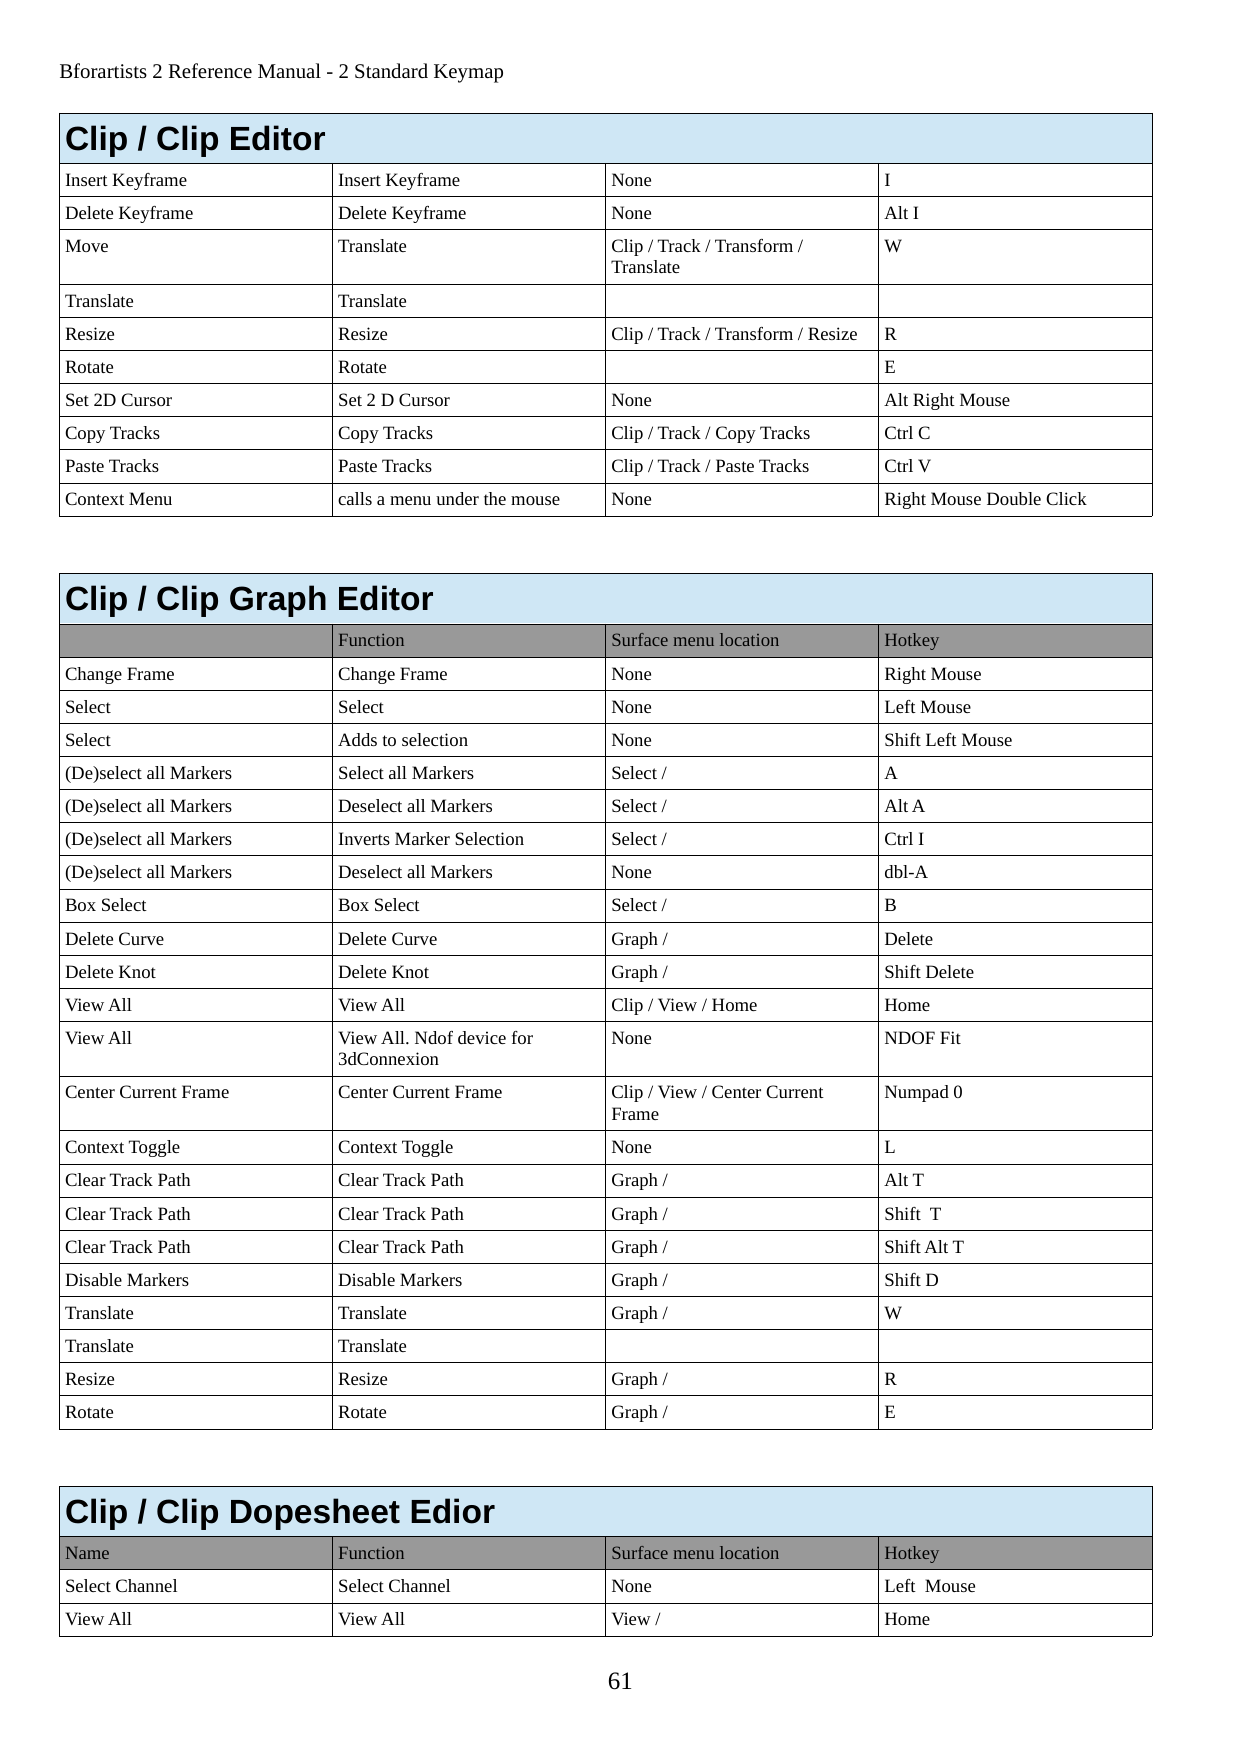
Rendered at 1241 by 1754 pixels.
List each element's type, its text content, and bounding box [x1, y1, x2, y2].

table_cell E [879, 1396, 1152, 1428]
table_cell L [879, 1131, 1152, 1163]
table_cell Ctrl V [879, 450, 1152, 482]
table_cell E [879, 351, 1152, 383]
table_cell None [606, 484, 878, 516]
table_cell Context Toggle [333, 1131, 605, 1163]
table_cell Clear Track Path [333, 1165, 605, 1197]
table_cell Insert Keyframe [333, 164, 605, 196]
table_cell Set 2 D Cursor [333, 384, 605, 416]
table_cell Paste Tracks [333, 450, 605, 482]
table_cell None [606, 691, 878, 723]
table_cell [606, 1330, 878, 1362]
table_cell Graph / [606, 1396, 878, 1428]
table_cell None [606, 197, 878, 229]
table_cell (De)select all Markers [60, 856, 332, 888]
table_cell None [606, 856, 878, 888]
table_cell Insert Keyframe [60, 164, 332, 196]
table_cell Translate [333, 230, 605, 284]
table_cell Shift T [879, 1198, 1152, 1230]
table_cell Shift Alt T [879, 1231, 1152, 1263]
table_cell Clear Track Path [60, 1165, 332, 1197]
table_cell Graph / [606, 1231, 878, 1263]
table_cell Surface menu location [606, 1537, 878, 1569]
table_cell A [879, 757, 1152, 789]
table_cell Deselect all Markers [333, 856, 605, 888]
table_cell None [606, 658, 878, 690]
table_cell Box Select [60, 890, 332, 922]
table_cell Clear Track Path [333, 1198, 605, 1230]
table_cell Translate [60, 1297, 332, 1329]
table_cell Clip / Track / Transform / Resize [606, 318, 878, 350]
table_cell Translate [60, 285, 332, 317]
table_cell Select / [606, 890, 878, 922]
table_cell Disable Markers [333, 1264, 605, 1296]
table_cell B [879, 890, 1152, 922]
table_cell Right Mouse [879, 658, 1152, 690]
table_cell Numpad 0 [879, 1077, 1152, 1130]
table_cell Select Channel [333, 1570, 605, 1602]
table_cell None [606, 164, 878, 196]
table_cell Clip / View / Home [606, 989, 878, 1021]
table_cell Home [879, 1604, 1152, 1636]
table_cell Copy Tracks [60, 417, 332, 449]
table_cell Select Channel [60, 1570, 332, 1602]
table_header Clip / Clip Editor [60, 114, 1152, 163]
table_cell Graph / [606, 1264, 878, 1296]
table_cell Translate [333, 1330, 605, 1362]
table_cell Paste Tracks [60, 450, 332, 482]
table_cell Clip / Track / Transform / Translate [606, 230, 878, 284]
table_cell Right Mouse Double Click [879, 484, 1152, 516]
table_cell Inverts Marker Selection [333, 823, 605, 855]
table_cell Clear Track Path [60, 1198, 332, 1230]
table_cell Alt Right Mouse [879, 384, 1152, 416]
table_cell [879, 285, 1152, 317]
table_header Clip / Clip Graph Editor [60, 574, 1152, 623]
table_cell Function [333, 625, 605, 657]
table_cell Box Select [333, 890, 605, 922]
table_cell Rotate [333, 1396, 605, 1428]
table_cell Change Frame [333, 658, 605, 690]
table_cell Clear Track Path [333, 1231, 605, 1263]
table_cell View All [333, 1604, 605, 1636]
table_cell Graph / [606, 1165, 878, 1197]
table_cell Context Toggle [60, 1131, 332, 1163]
table_cell [606, 285, 878, 317]
table_cell Select [333, 691, 605, 723]
table_cell Resize [333, 1363, 605, 1395]
table_cell Clear Track Path [60, 1231, 332, 1263]
table_cell Name [60, 1537, 332, 1569]
table_cell Shift D [879, 1264, 1152, 1296]
table_cell Graph / [606, 1363, 878, 1395]
table_cell Move [60, 230, 332, 284]
table_cell Alt T [879, 1165, 1152, 1197]
table_cell Graph / [606, 923, 878, 955]
table_cell View All [60, 989, 332, 1021]
table_cell Resize [333, 318, 605, 350]
table_cell Select all Markers [333, 757, 605, 789]
table_cell calls a menu under the mouse [333, 484, 605, 516]
table_cell Deselect all Markers [333, 790, 605, 822]
table_cell Adds to selection [333, 724, 605, 756]
table_cell Surface menu location [606, 625, 878, 657]
table_cell W [879, 1297, 1152, 1329]
table_cell Rotate [60, 1396, 332, 1428]
table_cell Alt I [879, 197, 1152, 229]
table_cell Clip / View / Center Current Frame [606, 1077, 878, 1130]
table_cell Graph / [606, 1297, 878, 1329]
table_cell Center Current Frame [333, 1077, 605, 1130]
table_cell Select / [606, 790, 878, 822]
table_cell [60, 625, 332, 657]
table_cell Center Current Frame [60, 1077, 332, 1130]
table_cell Left Mouse [879, 691, 1152, 723]
table_cell (De)select all Markers [60, 757, 332, 789]
table_cell Change Frame [60, 658, 332, 690]
table_cell Context Menu [60, 484, 332, 516]
table_cell Graph / [606, 956, 878, 988]
table_cell Graph / [606, 1198, 878, 1230]
table_cell Resize [60, 1363, 332, 1395]
table_cell R [879, 1363, 1152, 1395]
table_cell Delete Knot [333, 956, 605, 988]
table_cell Translate [333, 1297, 605, 1329]
table_cell Select [60, 691, 332, 723]
table_cell None [606, 1131, 878, 1163]
table_cell Delete Keyframe [333, 197, 605, 229]
table_cell [879, 1330, 1152, 1362]
table_cell Delete Knot [60, 956, 332, 988]
table_cell Delete Curve [60, 923, 332, 955]
table_cell Home [879, 989, 1152, 1021]
table_cell Left Mouse [879, 1570, 1152, 1602]
table_cell View All [333, 989, 605, 1021]
table_header Clip / Clip Dopesheet Edior [60, 1487, 1152, 1536]
table_cell Ctrl C [879, 417, 1152, 449]
table_cell dbl-A [879, 856, 1152, 888]
table_cell Alt A [879, 790, 1152, 822]
table_cell Rotate [60, 351, 332, 383]
table_cell Select [60, 724, 332, 756]
table_cell Disable Markers [60, 1264, 332, 1296]
table_cell Shift Delete [879, 956, 1152, 988]
table_cell Translate [333, 285, 605, 317]
table_cell Delete Curve [333, 923, 605, 955]
table_cell Select / [606, 757, 878, 789]
table_cell View All [60, 1022, 332, 1076]
table_cell Hotkey [879, 1537, 1152, 1569]
table_cell Set 2D Cursor [60, 384, 332, 416]
table_cell I [879, 164, 1152, 196]
table_cell Select / [606, 823, 878, 855]
table_cell Delete [879, 923, 1152, 955]
table_cell Delete Keyframe [60, 197, 332, 229]
table_cell Translate [60, 1330, 332, 1362]
table_cell View All. Ndof device for 3dConnexion [333, 1022, 605, 1076]
table_cell R [879, 318, 1152, 350]
table_cell None [606, 384, 878, 416]
table_cell W [879, 230, 1152, 284]
table_cell Clip / Track / Paste Tracks [606, 450, 878, 482]
table_cell Function [333, 1537, 605, 1569]
table_cell Copy Tracks [333, 417, 605, 449]
table_cell [606, 351, 878, 383]
table_cell (De)select all Markers [60, 790, 332, 822]
table_cell Hotkey [879, 625, 1152, 657]
table_cell None [606, 1570, 878, 1602]
table_cell Shift Left Mouse [879, 724, 1152, 756]
table_cell View / [606, 1604, 878, 1636]
table_cell None [606, 1022, 878, 1076]
table_cell Clip / Track / Copy Tracks [606, 417, 878, 449]
table_cell View All [60, 1604, 332, 1636]
table_cell Ctrl I [879, 823, 1152, 855]
table_cell Resize [60, 318, 332, 350]
table_cell (De)select all Markers [60, 823, 332, 855]
table_cell None [606, 724, 878, 756]
table_cell Rotate [333, 351, 605, 383]
table_cell NDOF Fit [879, 1022, 1152, 1076]
